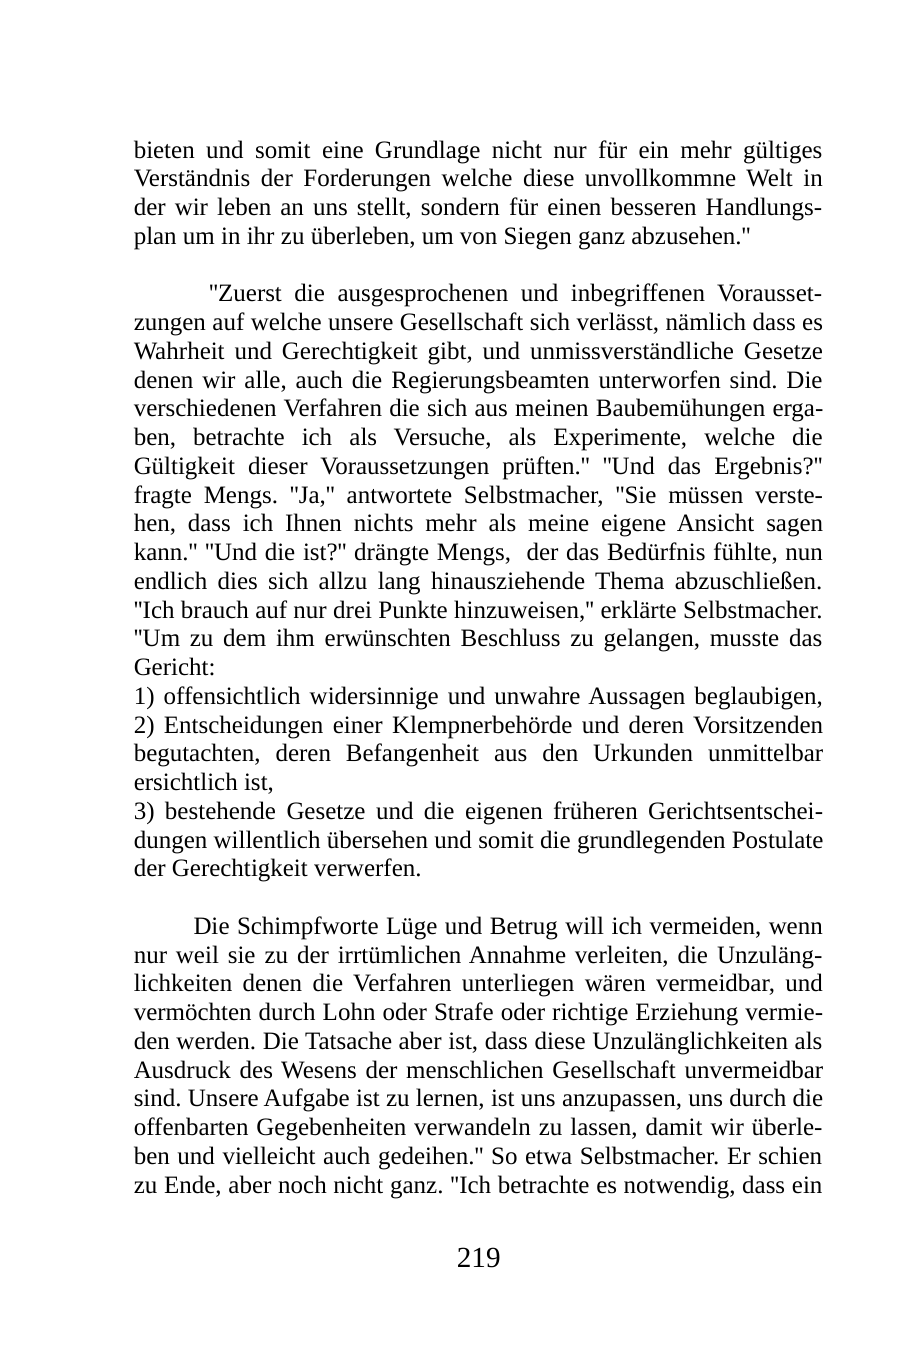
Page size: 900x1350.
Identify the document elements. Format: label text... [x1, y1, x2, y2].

text 3) bestehende Gesetze und die eigenen früheren Gerichtsentschei-dungen willentlich übersehen und somit die grundlegenden Postulate der Gerechtigkeit verwerfen. [133, 796, 823, 882]
text 1) offensichtlich widersinnige und unwahre Aussagen beglaubigen, 2) Entscheidungen einer Klempnerbehörde und deren Vorsitzenden begutachten, deren Befangenheit aus den Urkunden unmittelbar ersichtlich ist, [133, 681, 823, 796]
text bieten und somit eine Grundlage nicht nur für ein mehr gültiges Verständnis der Forderungen welche diese unvollkommne Welt in der wir leben an uns stellt, sondern für einen besseren Handlungs-plan um in ihr zu überleben, um von Siegen ganz abzusehen.'' [133, 135, 823, 250]
text Die Schimpfworte Lüge und Betrug will ich vermeiden, wenn nur weil sie zu der irrtümlichen Annahme verleiten, die Unzuläng-lichkeiten denen die Verfahren unterliegen wären vermeidbar, und vermöchten durch Lohn oder Strafe oder richtige Erziehung vermie-den werden. Die Tatsache aber ist, dass diese Unzulänglichkeiten als Ausdruck des Wesens der menschlichen Gesellschaft unvermeidbar sind. Unsere Aufgabe ist zu lernen, ist uns anzupassen, uns durch die offenbarten Gegebenheiten verwandeln zu lassen, damit wir überle-ben und vielleicht auch gedeihen.'' So etwa Selbstmacher. Er schien zu Ende, aber noch nicht ganz. ''Ich betrachte es notwendig, dass ein [133, 911, 823, 1198]
text ''Zuerst die ausgesprochenen und inbegriffenen Vorausset-zungen auf welche unsere Gesellschaft sich verlässt, nämlich dass es Wahrheit und Gerechtigkeit gibt, und unmissverständliche Gesetze denen wir alle, auch die Regierungsbeamten unterworfen sind. Die verschiedenen Verfahren die sich aus meinen Baubemühungen erga-ben, betrachte ich als Versuche, als Experimente, welche die Gültigkeit dieser Voraussetzungen prüften.'' ''Und das Ergebnis?'' fragte Mengs. ''Ja,'' antwortete Selbstmacher, ''Sie müssen verste-hen, dass ich Ihnen nichts mehr als meine eigene Ansicht sagen kann.'' ''Und die ist?'' drängte Mengs, der das Bedürfnis fühlte, nun endlich dies sich allzu lang hinausziehende Thema abzuschließen. ''Ich brauch auf nur drei Punkte hinzuweisen,'' erklärte Selbstmacher. ''Um zu dem ihm erwünschten Beschluss zu gelangen, musste das Gericht: [133, 278, 823, 681]
